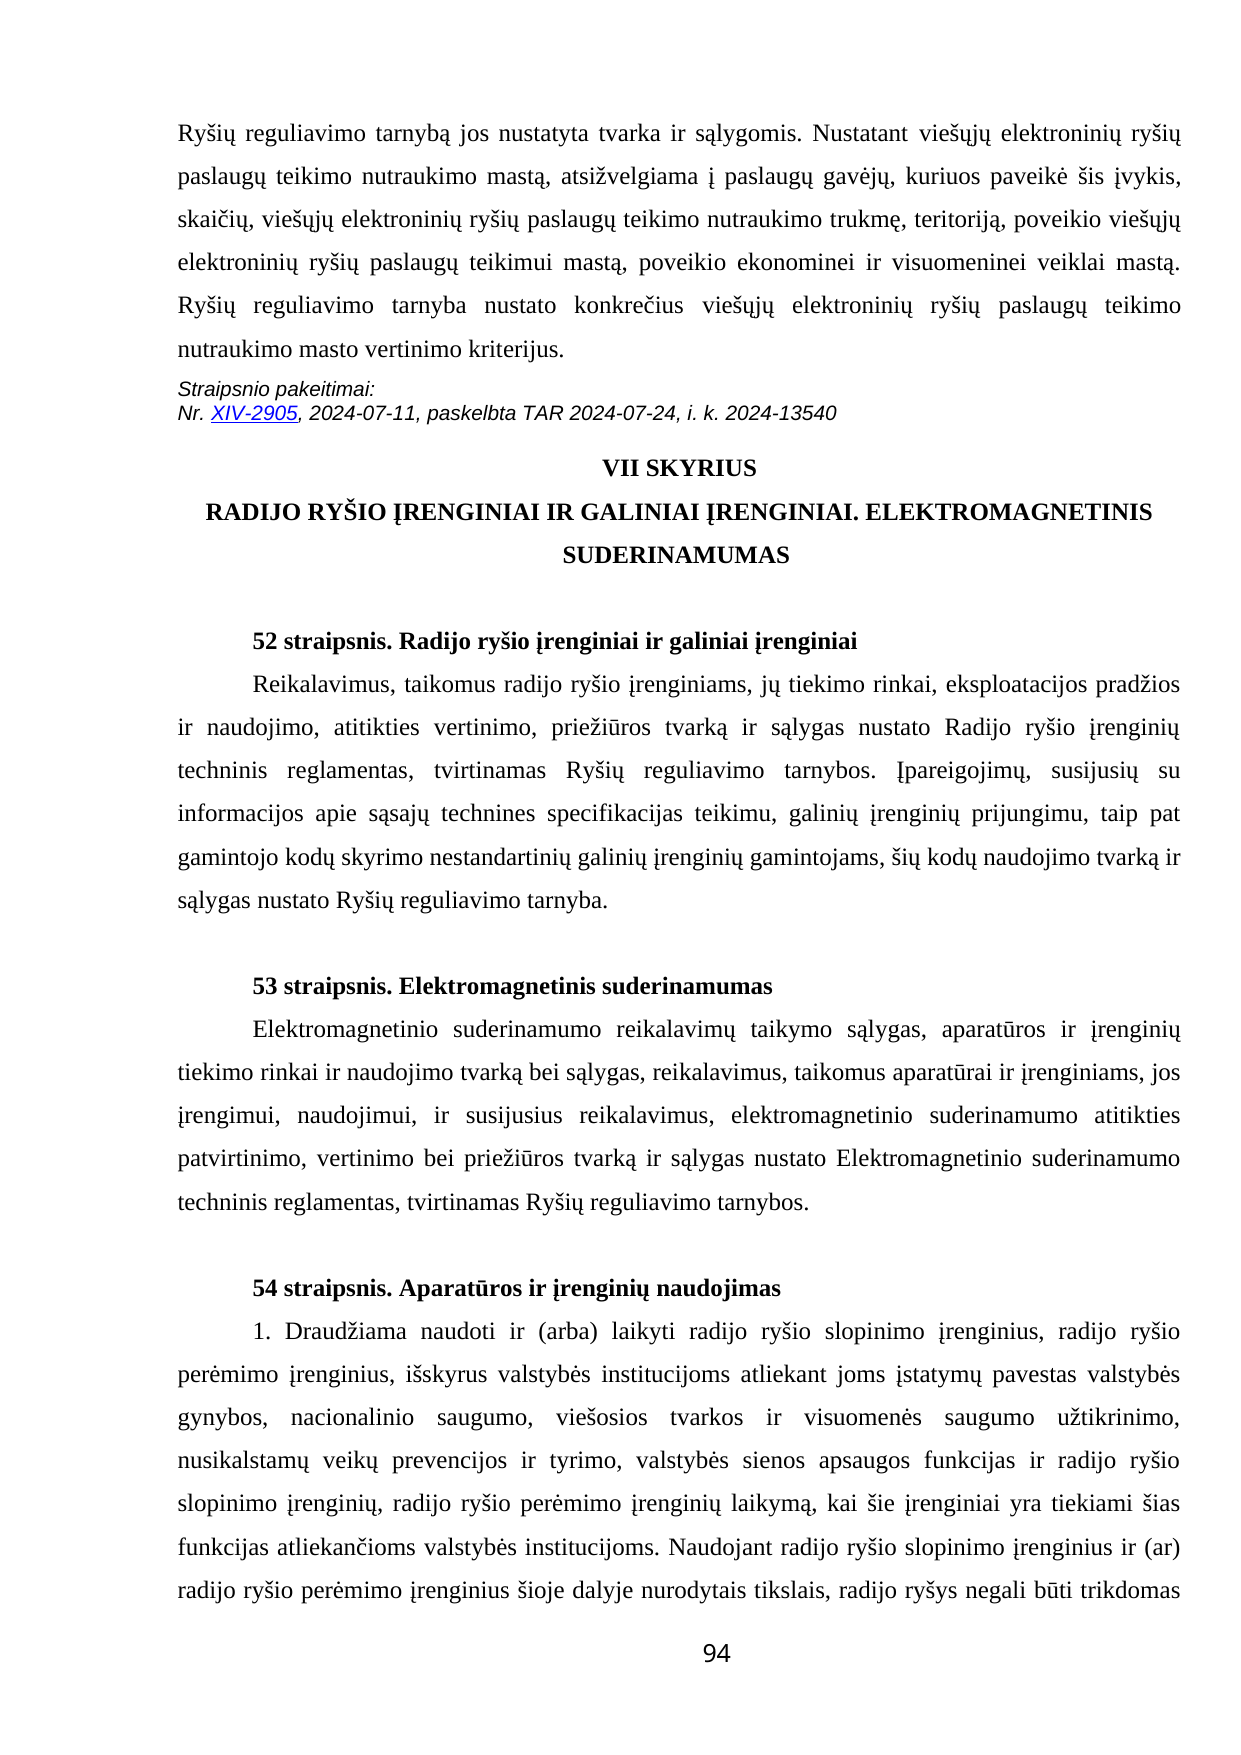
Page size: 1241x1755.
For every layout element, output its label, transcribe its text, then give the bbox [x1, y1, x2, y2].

text 1. Draudžiama naudoti ir (arba) laikyti radijo ryšio slopinimo įrenginius, radijo ryšio perėmimo įrenginius, išskyrus valstybės institucijoms atliekant joms įstatymų pavestas valstybės gynybos, nacionalinio saugumo, viešosios tvarkos ir visuomenės saugumo užtikrinimo, nusikalstamų veikų prevencijos ir tyrimo, valstybės sienos apsaugos funkcijas ir radijo ryšio slopinimo įrenginių, radijo ryšio perėmimo įrenginių laikymą, kai šie įrenginiai yra tiekiami šias funkcijas atliekančioms valstybės institucijoms. Naudojant radijo ryšio slopinimo įrenginius ir (ar) radijo ryšio perėmimo įrenginius šioje dalyje nurodytais tikslais, radijo ryšys negali būti trikdomas [177, 1316, 1181, 1603]
text Elektromagnetinio suderinamumo reikalavimų taikymo sąlygas, aparatūros ir įrenginių tiekimo rinkai ir naudojimo tvarką bei sąlygas, reikalavimus, taikomus aparatūrai ir įrenginiams, jos įrengimui, naudojimui, ir susijusius reikalavimus, elektromagnetinio suderinamumo atitikties patvirtinimo, vertinimo bei priežiūros tvarką ir sąlygas nustato Elektromagnetinio suderinamumo techninis reglamentas, tvirtinamas Ryšių reguliavimo tarnybos. [177, 1014, 1181, 1215]
text 54 straipsnis. Aparatūros ir įrenginių naudojimas [177, 1273, 1181, 1302]
text 52 straipsnis. Radijo ryšio įrenginiai ir galiniai įrenginiai [177, 626, 1181, 655]
text Reikalavimus, taikomus radijo ryšio įrenginiams, jų tiekimo rinkai, eksploatacijos pradžios ir naudojimo, atitikties vertinimo, priežiūros tvarką ir sąlygas nustato Radijo ryšio įrenginių techninis reglamentas, tvirtinamas Ryšių reguliavimo tarnybos. Įpareigojimų, susijusių su informacijos apie sąsajų technines specifikacijas teikimu, galinių įrenginių prijungimu, taip pat gamintojo kodų skyrimo nestandartinių galinių įrenginių gamintojams, šių kodų naudojimo tvarką ir sąlygas nustato Ryšių reguliavimo tarnyba. [177, 669, 1181, 913]
text Ryšių reguliavimo tarnybą jos nustatyta tvarka ir sąlygomis. Nustatant viešųjų elektroninių ryšių paslaugų teikimo nutraukimo mastą, atsižvelgiama į paslaugų gavėjų, kuriuos paveikė šis įvykis, skaičių, viešųjų elektroninių ryšių paslaugų teikimo nutraukimo trukmę, teritoriją, poveikio viešųjų elektroninių ryšių paslaugų teikimui mastą, poveikio ekonominei ir visuomeninei veiklai mastą. Ryšių reguliavimo tarnyba nustato konkrečius viešųjų elektroninių ryšių paslaugų teikimo nutraukimo masto vertinimo kriterijus. [177, 118, 1181, 362]
text VII SKYRIUS [177, 453, 1181, 482]
text Nr. XIV-2905, 2024-07-11, paskelbta TAR 2024-07-24, i. k. 2024-13540 [177, 401, 1181, 425]
text 53 straipsnis. Elektromagnetinis suderinamumas [177, 971, 1181, 1000]
text RADIJO RYŠIO ĮRENGINIAI IR GALINIAI ĮRENGINIAI. ELEKTROMAGNETINIS SUDERINAMUMAS [177, 497, 1181, 568]
text Straipsnio pakeitimai: [177, 377, 1181, 401]
